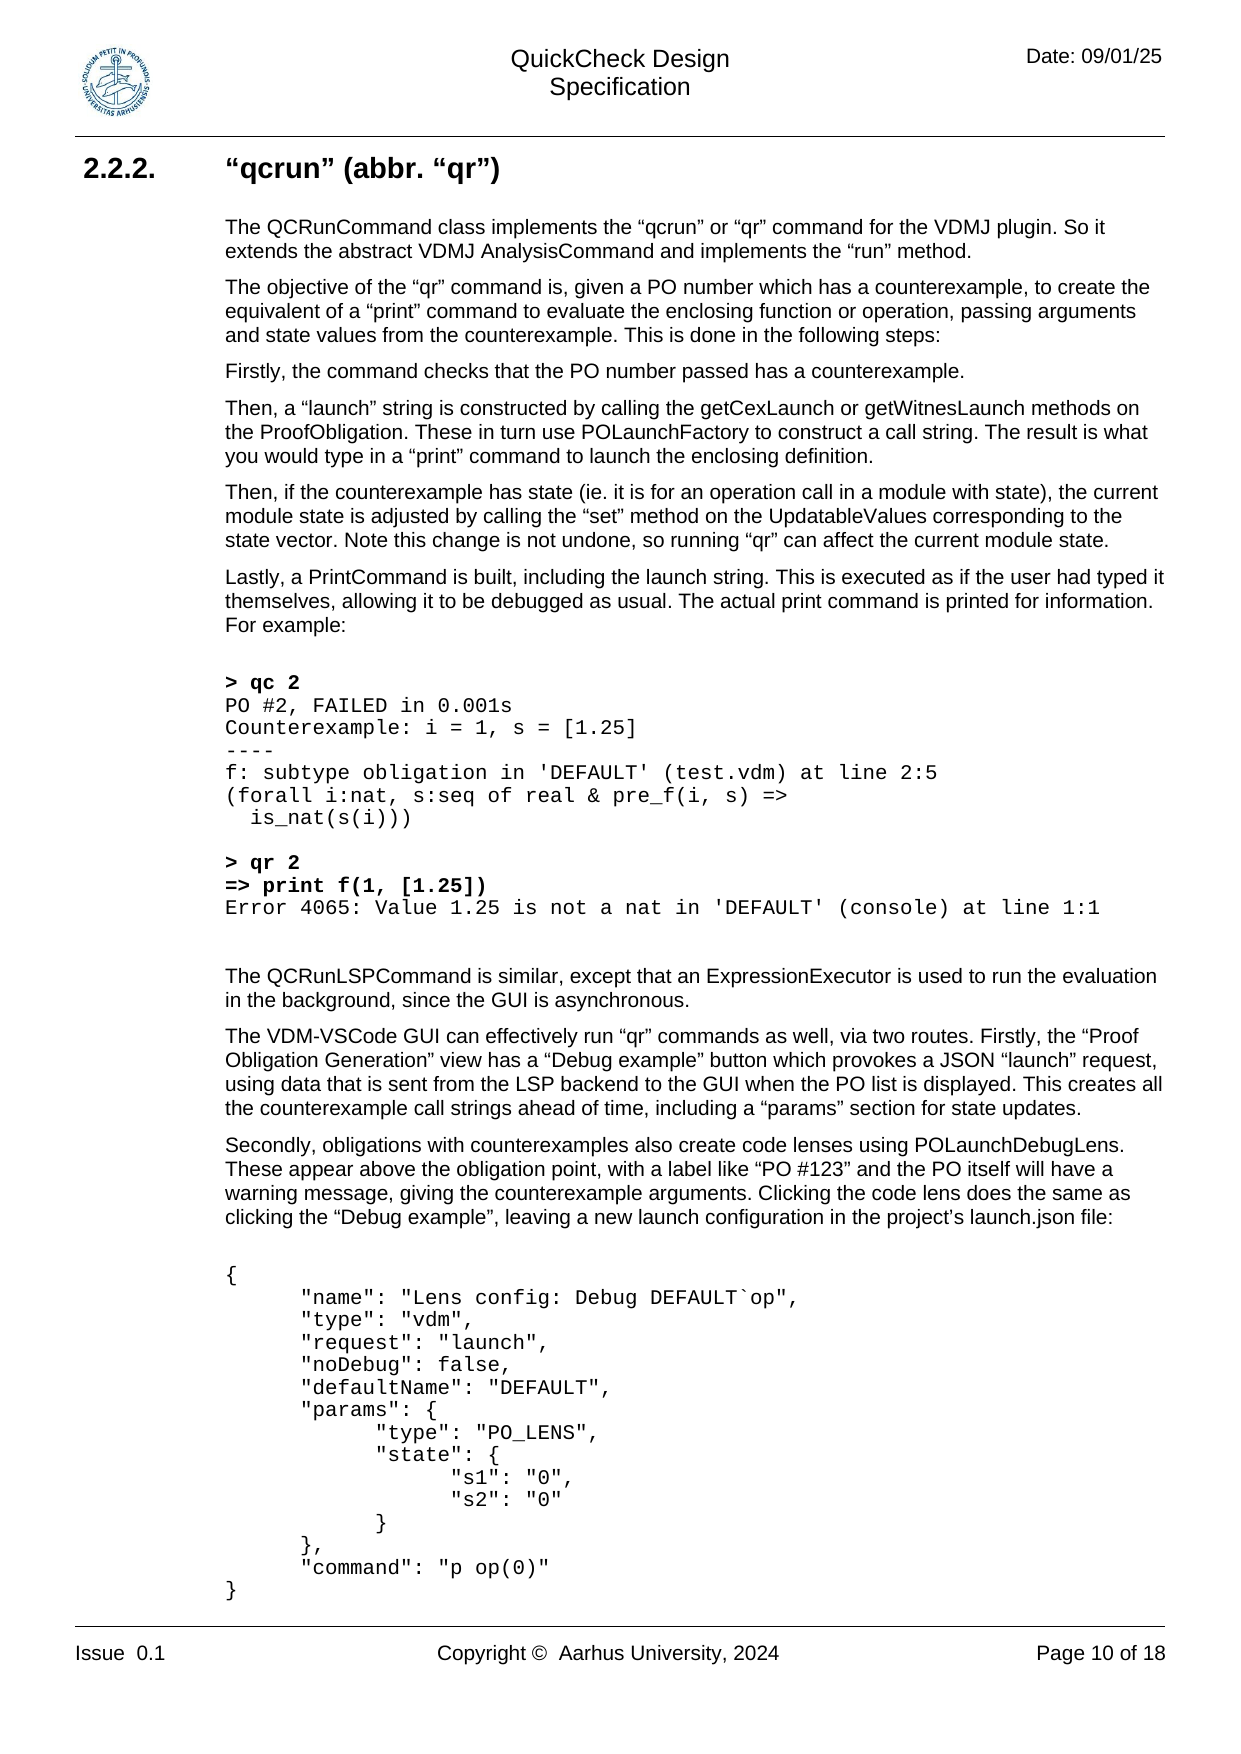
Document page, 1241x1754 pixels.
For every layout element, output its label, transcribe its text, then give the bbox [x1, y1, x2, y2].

text } [225, 1511, 1165, 1534]
text "command": "p op(0)" [225, 1556, 1165, 1579]
text "type": "vdm", [225, 1309, 1165, 1331]
text "params": { [225, 1399, 1165, 1421]
text The QCRunLSPCommand is similar, except that an ExpressionExecutor is used to run the evaluation in the background, since the GUI is asynchronous. [225, 964, 1165, 1012]
text } [225, 1579, 1165, 1601]
text }, [225, 1534, 1165, 1556]
text (forall i:nat, s:seq of real & pre_f(i, s) => [225, 784, 1165, 807]
text f: subtype obligation in 'DEFAULT' (test.vdm) at line 2:5 [225, 762, 1165, 784]
text => print f(1, [1.25]) [225, 874, 1165, 897]
text The QCRunCommand class implements the “qcrun” or “qr” command for the VDMJ plugin. So it extends the abstract VDMJ AnalysisCommand and implements the “run” method. [225, 215, 1165, 263]
text Then, if the counterexample has state (ie. it is for an operation call in a module with state), the current module state is adjusted by calling the “set” method on the UpdatableValues corresponding to the state vector. Note this change is not undone, so running “qr” can affect the current module state. [225, 481, 1165, 552]
text The objective of the “qr” command is, given a PO number which has a counterexample, to create the equivalent of a “print” command to evaluate the enclosing function or operation, passing arguments and state values from the counterexample. This is done in the following steps: [225, 275, 1165, 347]
text Lastly, a PrintCommand is built, including the launch string. This is executed as if the user had typed it themselves, allowing it to be debugged as usual. The actual print command is printed for information. For example: [225, 565, 1165, 637]
text > qr 2 [225, 852, 1165, 874]
text Error 4065: Value 1.25 is not a nat in 'DEFAULT' (console) at line 1:1 [225, 897, 1165, 919]
text "request": "launch", [225, 1331, 1165, 1354]
text "name": "Lens config: Debug DEFAULT`op", [225, 1286, 1165, 1309]
text Counterexample: i = 1, s = [1.25] [225, 717, 1165, 739]
text "s1": "0", [225, 1466, 1165, 1489]
text "state": { [225, 1444, 1165, 1466]
text > qc 2 [225, 672, 1165, 694]
picture [78, 44, 153, 120]
text "defaultName": "DEFAULT", [225, 1376, 1165, 1399]
text "type": "PO_LENS", [225, 1421, 1165, 1444]
text Secondly, obligations with counterexamples also create code lenses using POLaunchDebugLens. These appear above the obligation point, with a label like “PO #123” and the PO itself will have a warning message, giving the counterexample arguments. Clicking the code lens does the same as clicking the “Debug example”, leaving a new launch configuration in the project’s launch.json file: [225, 1133, 1165, 1229]
text is_nat(s(i))) [225, 807, 1165, 829]
text The VDM-VSCode GUI can effectively run “qr” commands as well, via two routes. Firstly, the “Proof Obligation Generation” view has a “Debug example” button which provokes a JSON “launch” request, using data that is sent from the LSP backend to the GUI when the PO list is displayed. This creates all the counterexample call strings ahead of time, including a “params” section for state updates. [225, 1025, 1165, 1121]
text { [225, 1264, 1165, 1286]
text ---- [225, 739, 1165, 762]
text Firstly, the command checks that the PO number passed has a counterexample. [225, 360, 1165, 384]
text PO #2, FAILED in 0.001s [225, 694, 1165, 717]
subtitle “qcrun” (abbr. “qr”) [75, 152, 1165, 185]
text "s2": "0" [225, 1489, 1165, 1511]
text "noDebug": false, [225, 1354, 1165, 1376]
text Then, a “launch” string is constructed by calling the getCexLaunch or getWitnesLaunch methods on the ProofObligation. These in turn use POLaunchFactory to construct a call string. The result is what you would type in a “print” command to launch the enclosing definition. [225, 396, 1165, 468]
